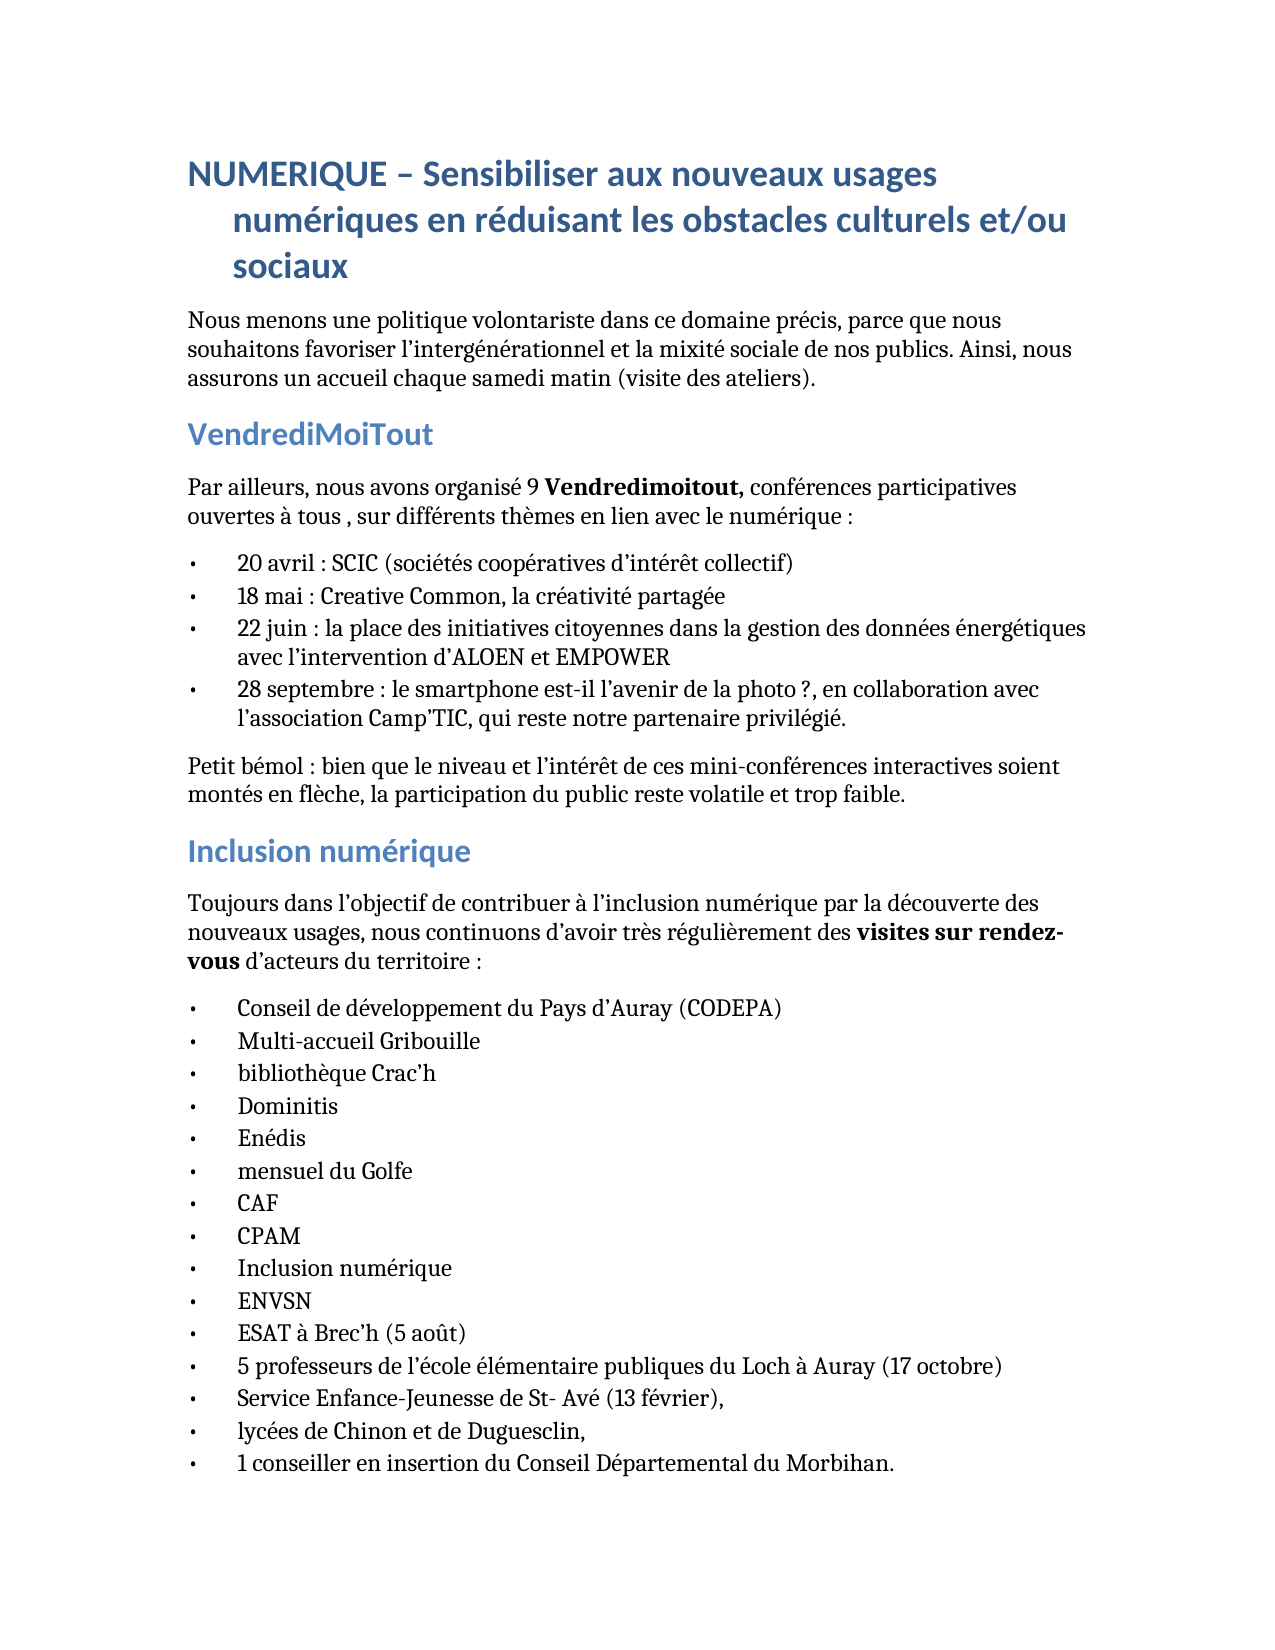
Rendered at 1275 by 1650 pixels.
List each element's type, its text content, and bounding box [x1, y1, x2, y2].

list Service Enfance-Jeunesse de St- Avé (13 février), [187, 1384, 1087, 1413]
list CAF [187, 1189, 1087, 1218]
list 18 mai : Creative Common, la créativité partagée [187, 582, 1087, 610]
subtitle NUMERIQUE – Sensibiliser aux nouveaux usages numériques en réduisant les obstacles culturels et/ou sociaux [187, 150, 1087, 287]
list ENVSN [187, 1287, 1087, 1316]
list Enédis [187, 1124, 1087, 1153]
text Petit bémol : bien que le niveau et l’intérêt de ces mini-conférences interactives soient montés en flèche, la participation du public reste volatile et trop faible. [187, 752, 1087, 809]
list ESAT à Brec’h (5 août) [187, 1319, 1087, 1348]
list 28 septembre : le smartphone est-il l’avenir de la photo ?, en collaboration avec l’association Camp’TIC, qui reste notre partenaire privilégié. [187, 675, 1087, 733]
list 22 juin : la place des initiatives citoyennes dans la gestion des données énergétiques avec l’intervention d’ALOEN et EMPOWER [187, 614, 1087, 672]
subtitle VendrediMoiTout [187, 413, 1087, 454]
list Conseil de développement du Pays d’Auray (CODEPA) [187, 994, 1087, 1023]
list lycées de Chinon et de Duguesclin, [187, 1417, 1087, 1446]
list 1 conseiller en insertion du Conseil Départemental du Morbihan. [187, 1449, 1087, 1478]
list Dominitis [187, 1092, 1087, 1121]
text Nous menons une politique volontariste dans ce domaine précis, parce que nous souhaitons favoriser l’intergénérationnel et la mixité sociale de nos publics. Ainsi, nous assurons un accueil chaque samedi matin (visite des ateliers). [187, 306, 1087, 392]
list mensuel du Golfe [187, 1157, 1087, 1186]
text Par ailleurs, nous avons organisé 9 Vendredimoitout, conférences participatives ouvertes à tous , sur différents thèmes en lien avec le numérique : [187, 473, 1087, 530]
list Multi-accueil Gribouille [187, 1027, 1087, 1056]
list 20 avril : SCIC (sociétés coopératives d’intérêt collectif) [187, 549, 1087, 578]
list 5 professeurs de l’école élémentaire publiques du Loch à Auray (17 octobre) [187, 1352, 1087, 1381]
subtitle Inclusion numérique [187, 830, 1087, 871]
list bibliothèque Crac’h [187, 1059, 1087, 1088]
list CPAM [187, 1222, 1087, 1251]
text Toujours dans l’objectif de contribuer à l’inclusion numérique par la découverte des nouveaux usages, nous continuons d’avoir très régulièrement des visites sur rendez-vous d’acteurs du territoire : [187, 889, 1087, 976]
list Inclusion numérique [187, 1254, 1087, 1283]
